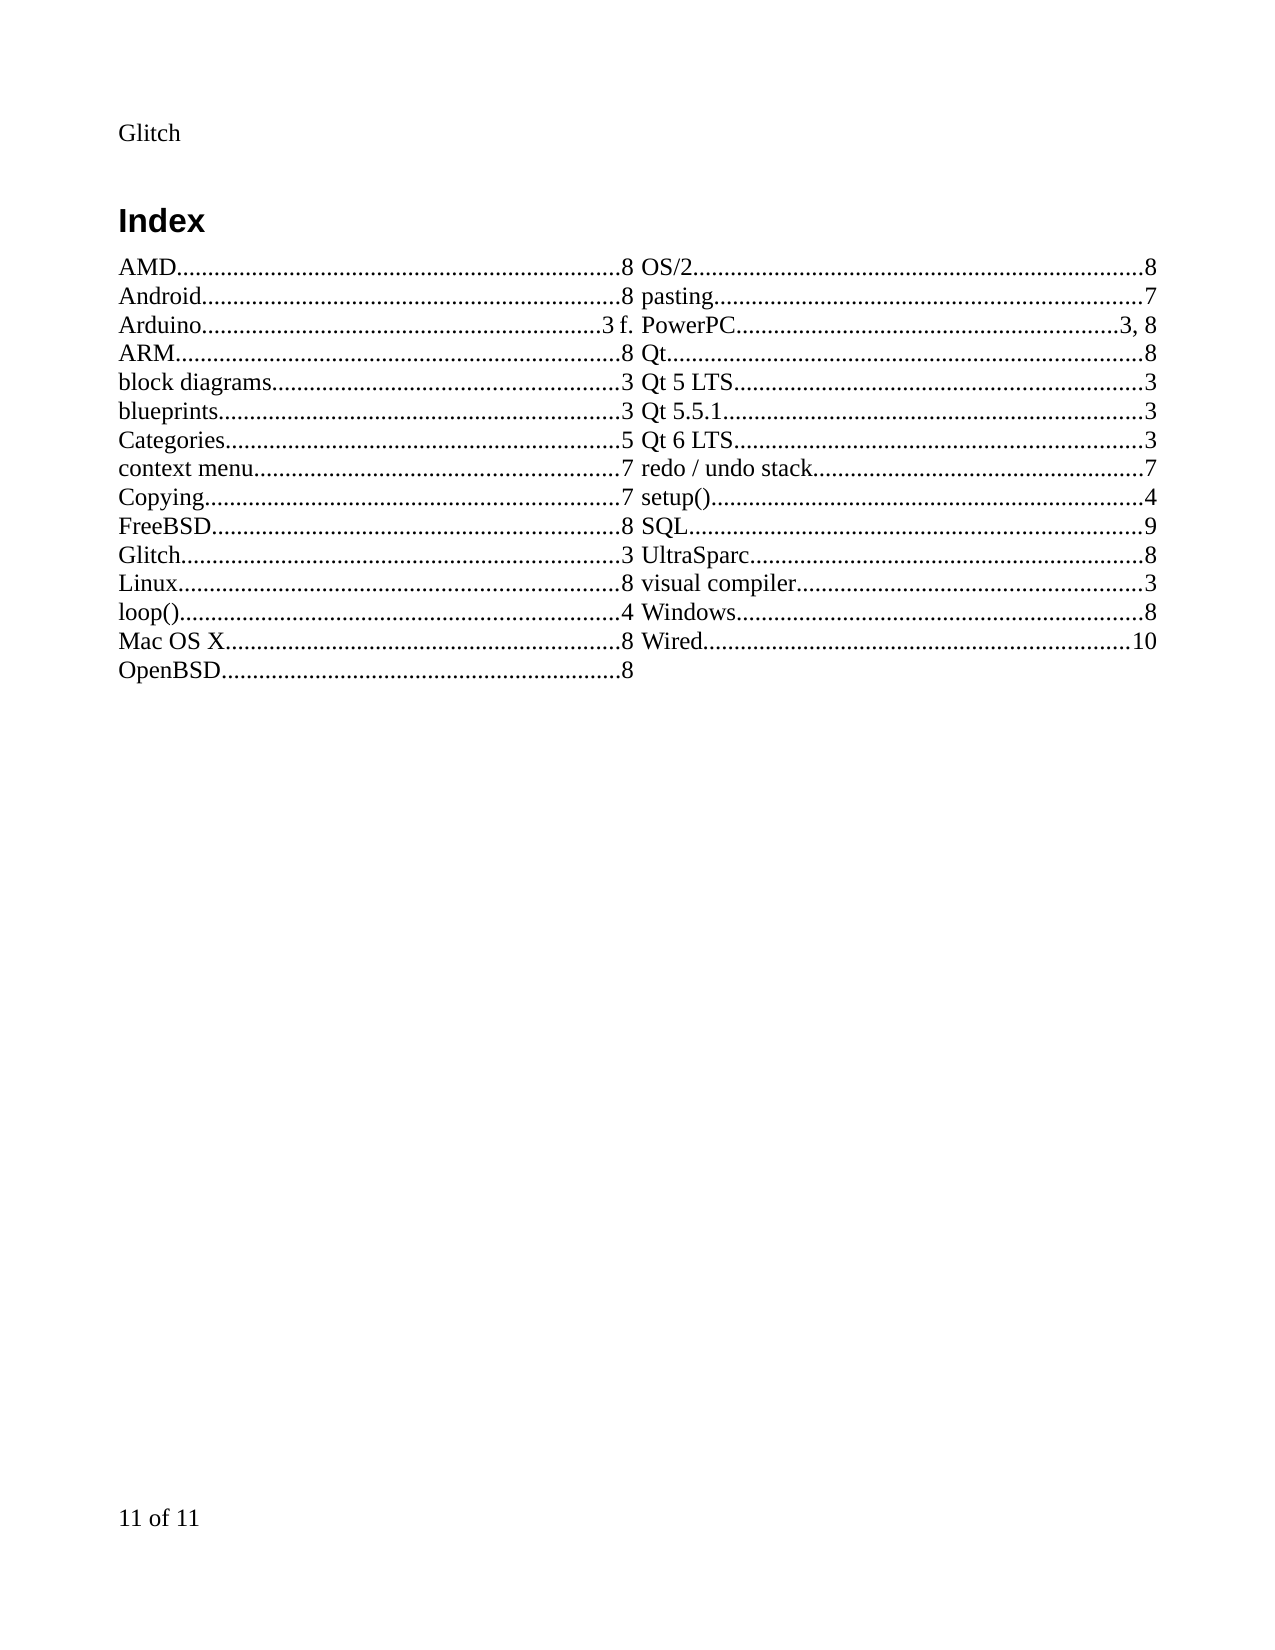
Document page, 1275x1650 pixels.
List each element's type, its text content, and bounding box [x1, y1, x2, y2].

text blueprints 3 [118, 396, 634, 425]
text visual compiler 3 [641, 568, 1157, 597]
text loop() 4 [118, 597, 634, 626]
text Glitch 3 [118, 540, 634, 568]
text PowerPC 3, 8 [641, 310, 1157, 338]
text Qt 5 LTS 3 [641, 367, 1157, 396]
subtitle Index [118, 201, 1157, 240]
text FreeBSD 8 [118, 511, 634, 540]
text AMD 8 [118, 252, 634, 281]
text redo / undo stack 7 [641, 453, 1157, 482]
text Categories 5 [118, 425, 634, 453]
text Copying 7 [118, 482, 634, 511]
text UltraSparc 8 [641, 540, 1157, 568]
text pasting 7 [641, 281, 1157, 310]
text context menu 7 [118, 453, 634, 482]
text Mac OS X 8 [118, 626, 634, 655]
text Qt 8 [641, 338, 1157, 367]
text Qt 5.5.1 3 [641, 396, 1157, 425]
text Android 8 [118, 281, 634, 310]
text block diagrams 3 [118, 367, 634, 396]
text Wired 10 [641, 626, 1157, 655]
text ARM 8 [118, 338, 634, 367]
text Windows 8 [641, 597, 1157, 626]
text setup() 4 [641, 482, 1157, 511]
text Qt 6 LTS 3 [641, 425, 1157, 453]
text OS/2 8 [641, 252, 1157, 281]
text Arduino 3 f. [118, 310, 634, 338]
text SQL 9 [641, 511, 1157, 540]
text Linux 8 [118, 568, 634, 597]
text OpenBSD 8 [118, 655, 634, 683]
